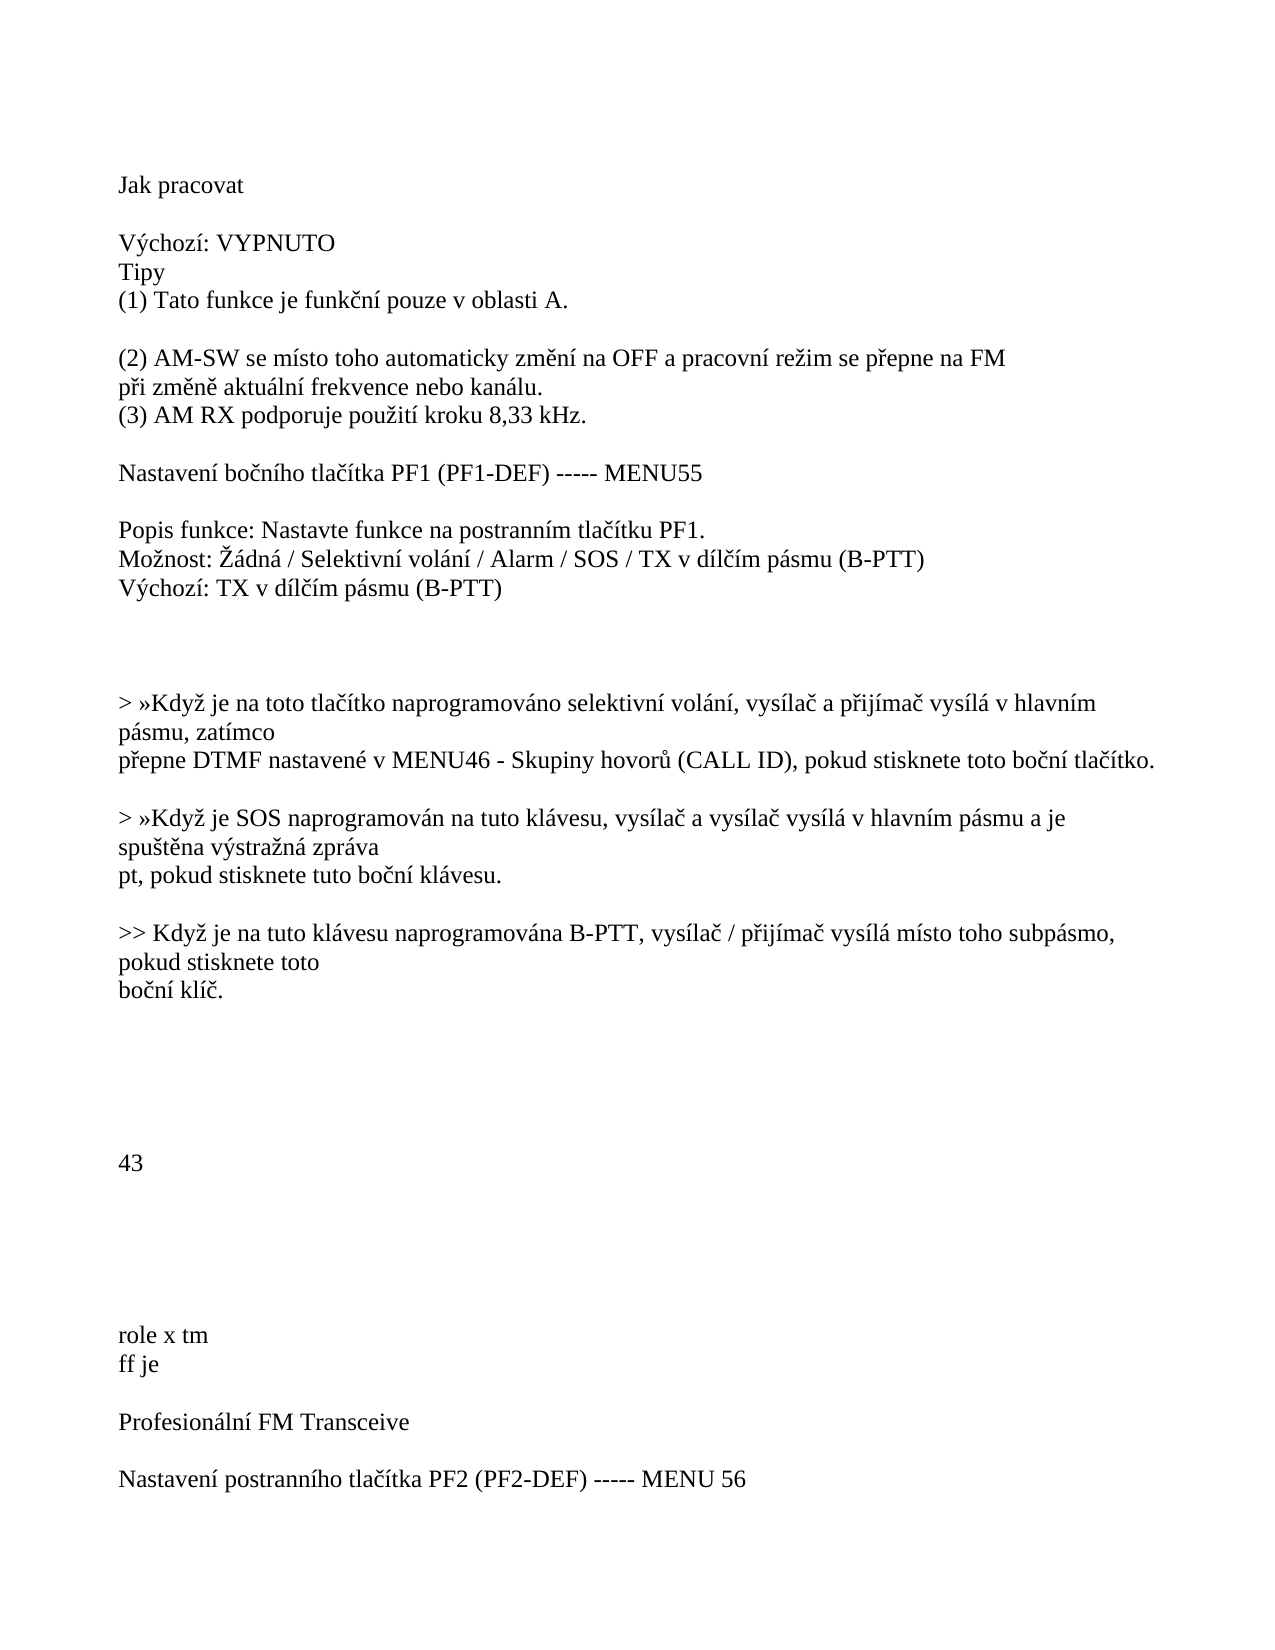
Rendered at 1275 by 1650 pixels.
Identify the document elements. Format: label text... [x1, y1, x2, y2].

text přepne DTMF nastavené v MENU46 - Skupiny hovorů (CALL ID), pokud stisknete toto boční tlačítko. [118, 746, 1157, 774]
text pt, pokud stisknete tuto boční klávesu. [118, 861, 1157, 889]
text ff je [118, 1349, 1157, 1378]
text při změně aktuální frekvence nebo kanálu. [118, 372, 1157, 401]
text Profesionální FM Transceive [118, 1407, 1157, 1436]
text (3) AM RX podporuje použití kroku 8,33 kHz. [118, 401, 1157, 429]
text Výchozí: VYPNUTO [118, 228, 1157, 257]
text role x tm [118, 1321, 1157, 1349]
text Nastavení bočního tlačítka PF1 (PF1-DEF) ----- MENU55 [118, 458, 1157, 487]
text >> Když je na tuto klávesu naprogramována B-PTT, vysílač / přijímač vysílá místo toho subpásmo, pokud stisknete toto [118, 918, 1157, 976]
text Výchozí: TX v dílčím pásmu (B-PTT) [118, 573, 1157, 602]
text > »Když je SOS naprogramován na tuto klávesu, vysílač a vysílač vysílá v hlavním pásmu a je spuštěna výstražná zpráva [118, 803, 1157, 861]
text boční klíč. [118, 976, 1157, 1004]
text Tipy [118, 257, 1157, 286]
text Možnost: Žádná / Selektivní volání / Alarm / SOS / TX v dílčím pásmu (B-PTT) [118, 544, 1157, 573]
text Nastavení postranního tlačítka PF2 (PF2-DEF) ----- MENU 56 [118, 1464, 1157, 1493]
text 43 [118, 1148, 1157, 1177]
text Jak pracovat [118, 171, 1157, 199]
text > »Když je na toto tlačítko naprogramováno selektivní volání, vysílač a přijímač vysílá v hlavním pásmu, zatímco [118, 688, 1157, 746]
text (1) Tato funkce je funkční pouze v oblasti A. [118, 286, 1157, 314]
text Popis funkce: Nastavte funkce na postranním tlačítku PF1. [118, 516, 1157, 544]
text (2) AM-SW se místo toho automaticky změní na OFF a pracovní režim se přepne na FM [118, 343, 1157, 372]
